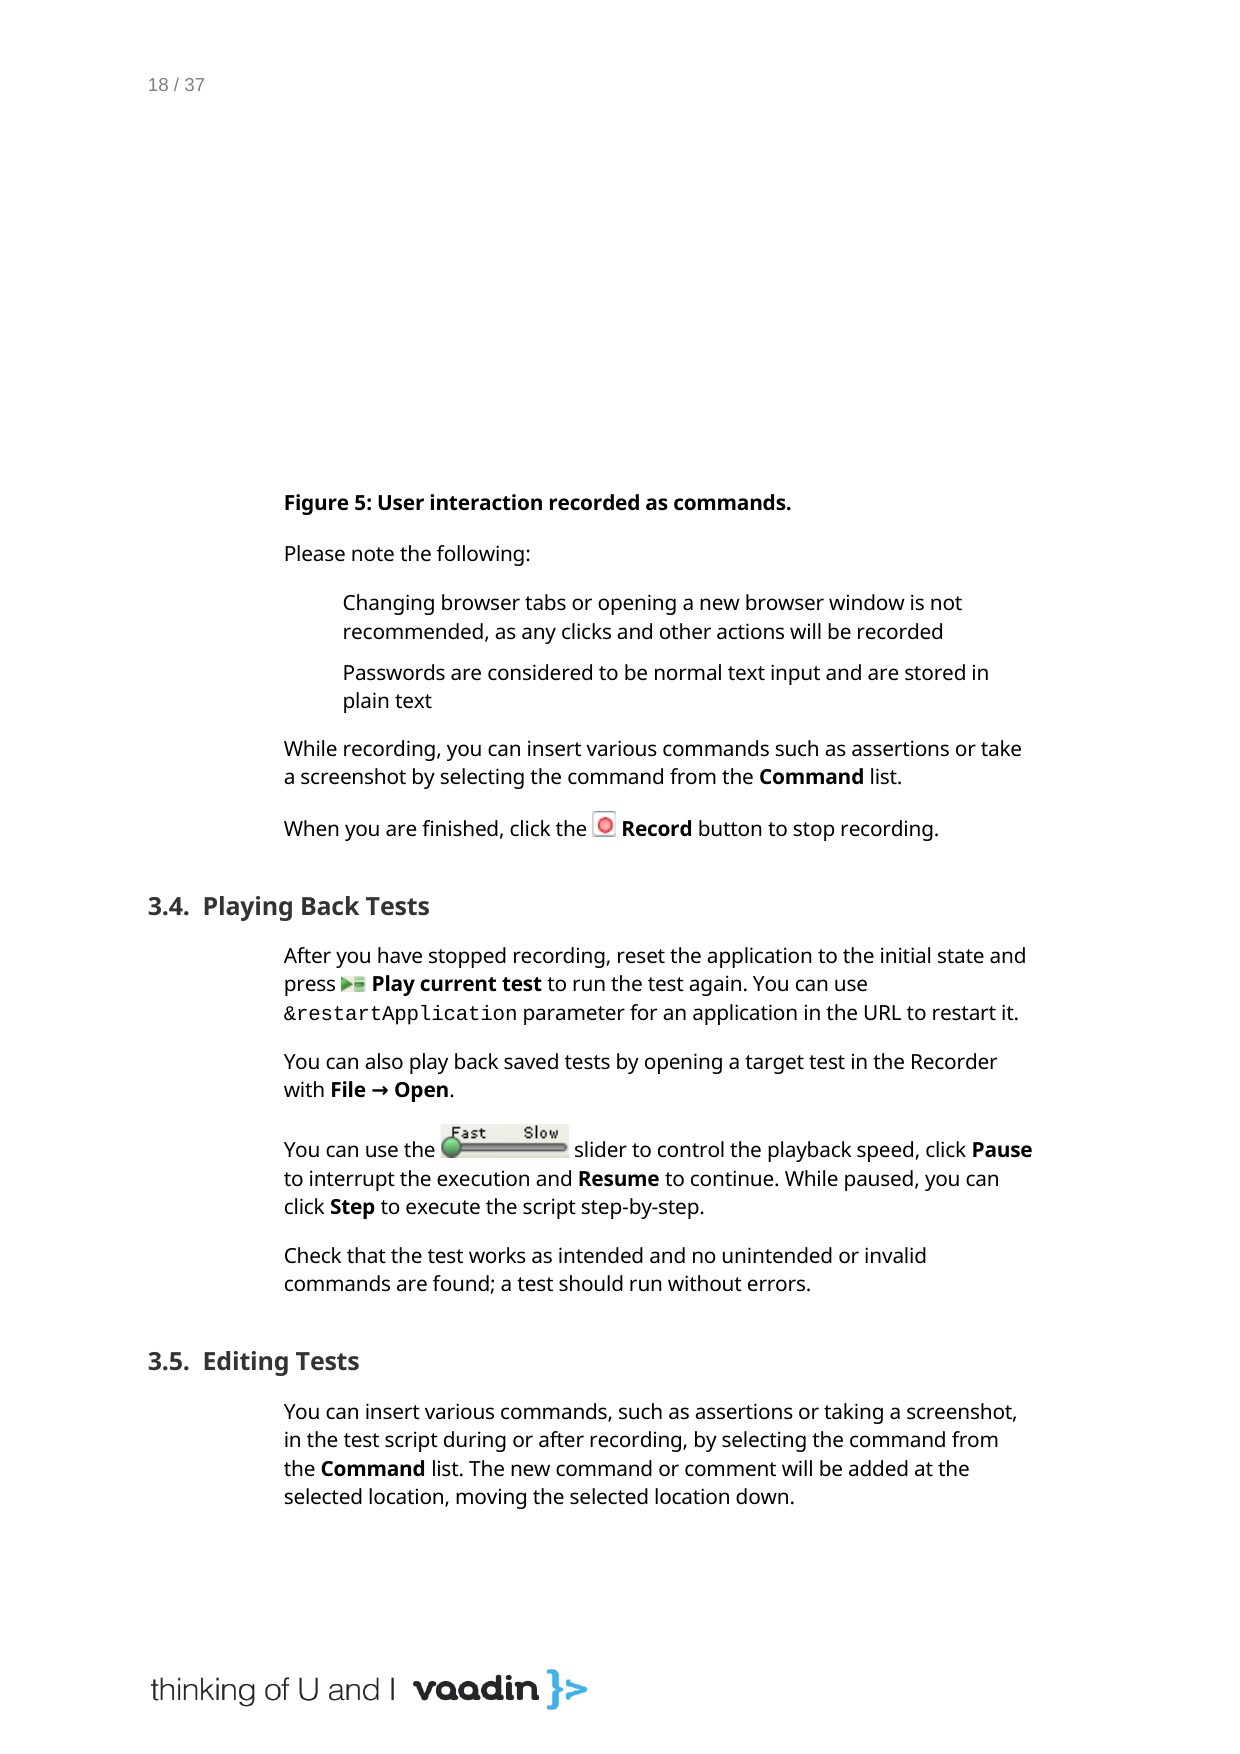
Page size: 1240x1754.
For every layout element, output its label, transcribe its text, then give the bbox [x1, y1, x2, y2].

subtitle Playing Back Tests [148, 888, 1033, 922]
text Figure 5: User interaction recorded as commands. [283, 488, 1033, 516]
text After you have stopped recording, reset the application to the initial state and press Play current test to run the test again. You can use &restartApplication parameter for an application in the URL to restart it. [283, 941, 1033, 1027]
list Passwords are considered to be normal text input and are stored in plain text [283, 658, 1033, 715]
text You can use the slider to control the playback speed, click Pause to interrupt the execution and Resume to continue. While paused, you can click Step to execute the script step-by-step. [283, 1125, 1033, 1221]
text While recording, you can insert various commands such as assertions or take a screenshot by selecting the command from the Command list. [283, 734, 1033, 791]
list Changing browser tabs or opening a new browser window is not recommended, as any clicks and other actions will be recorded [283, 588, 1033, 645]
text You can also play back saved tests by opening a target test in the Recorder with File → Open. [283, 1047, 1033, 1104]
picture [592, 811, 616, 837]
text You can insert various commands, such as assertions or taking a screenshot, in the test script during or after recording, by selecting the command from the Command list. The new command or comment will be added at the selected location, moving the selected location down. [283, 1397, 1033, 1511]
text Please note the following: [283, 539, 1033, 568]
subtitle Editing Tests [148, 1344, 1033, 1378]
picture [150, 1665, 590, 1712]
picture [440, 1124, 569, 1158]
text When you are finished, click the Record button to stop recording. [283, 811, 1033, 842]
text Check that the test works as intended and no unintended or invalid commands are found; a test should run without errors. [283, 1241, 1033, 1298]
picture [341, 976, 366, 992]
